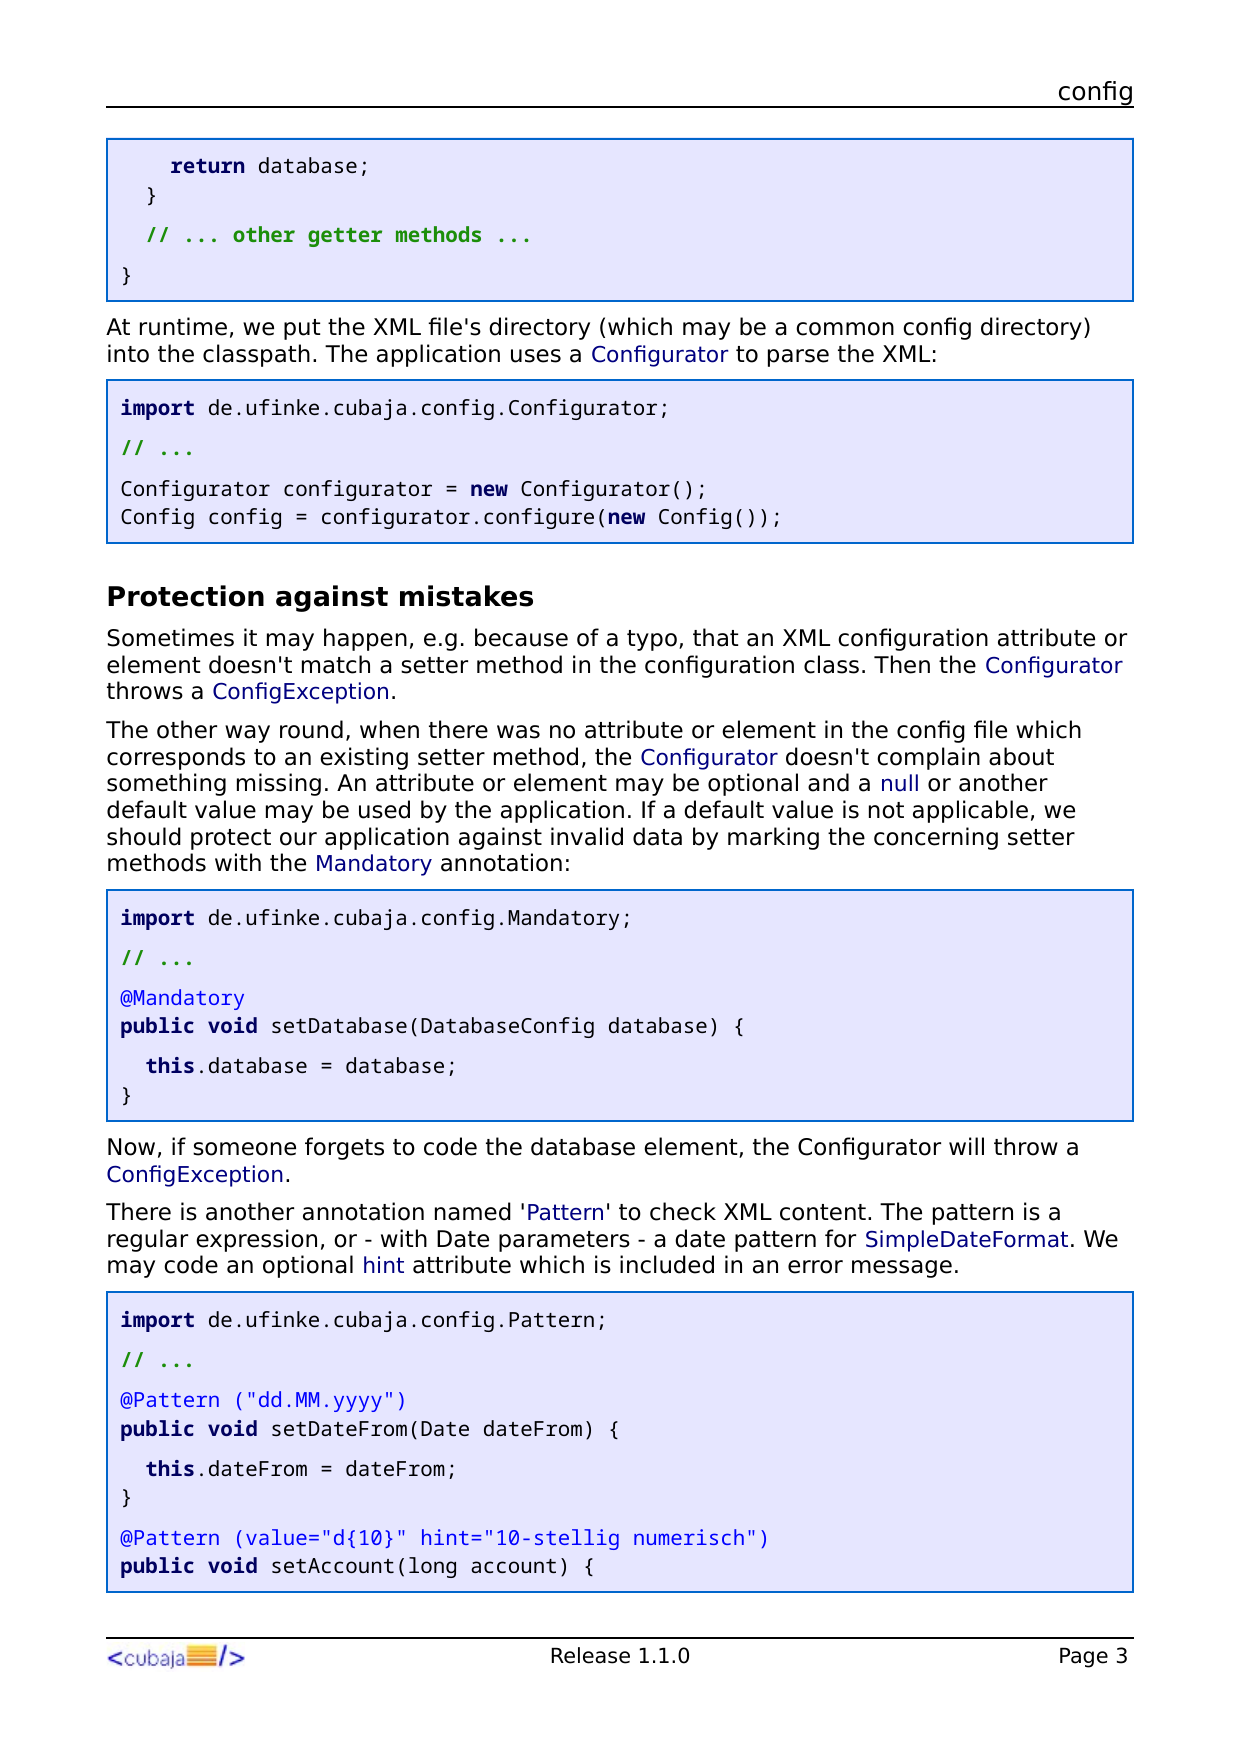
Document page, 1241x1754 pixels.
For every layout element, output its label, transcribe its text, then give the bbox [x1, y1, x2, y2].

text @Pattern (value="d{10}" hint="10-stellig numerisch") public void setAccount(long account) { [108, 1509, 1132, 1591]
text import de.ufinke.cubaja.config.Configurator; [108, 381, 1132, 419]
text import de.ufinke.cubaja.config.Mandatory; [108, 891, 1132, 929]
text // ... [108, 1331, 1132, 1371]
text Now, if someone forgets to code the database element, the Configurator will throw a ConfigException. [106, 1134, 1134, 1187]
text @Pattern ("dd.MM.yyyy") public void setDateFrom(Date dateFrom) { [108, 1371, 1132, 1440]
text @Mandatory public void setDatabase(DatabaseConfig database) { [108, 969, 1132, 1038]
subtitle Protection against mistakes [106, 581, 1134, 613]
text Sometimes it may happen, e.g. because of a typo, that an XML configuration attribute or element doesn't match a setter method in the configuration class. Then the Configurator throws a ConfigException. [106, 625, 1134, 705]
text this.dateFrom = dateFrom; } [108, 1440, 1132, 1509]
text At runtime, we put the XML file's directory (which may be a common config directory) into the classpath. The application uses a Configurator to parse the XML: [106, 314, 1134, 368]
picture [106, 1642, 246, 1672]
text return database; } [108, 140, 1132, 206]
text } [108, 246, 1132, 300]
text import de.ufinke.cubaja.config.Pattern; [108, 1293, 1132, 1331]
text this.database = database; } [108, 1038, 1132, 1120]
text The other way round, when there was no attribute or element in the config file which corresponds to an existing setter method, the Configurator doesn't complain about something missing. An attribute or element may be optional and a null or another default value may be used by the application. If a default value is not applicable, we should protect our application against invalid data by marking the concerning setter methods with the Mandatory annotation: [106, 717, 1134, 877]
text // ... other getter methods ... [108, 206, 1132, 246]
text There is another annotation named 'Pattern' to check XML content. The pattern is a regular expression, or - with Date parameters - a date pattern for SimpleDateFormat. We may code an optional hint attribute which is included in an error message. [106, 1199, 1134, 1279]
text Configurator configurator = new Configurator(); Config config = configurator.configure(new Config()); [108, 460, 1132, 542]
text // ... [108, 419, 1132, 460]
text // ... [108, 929, 1132, 969]
